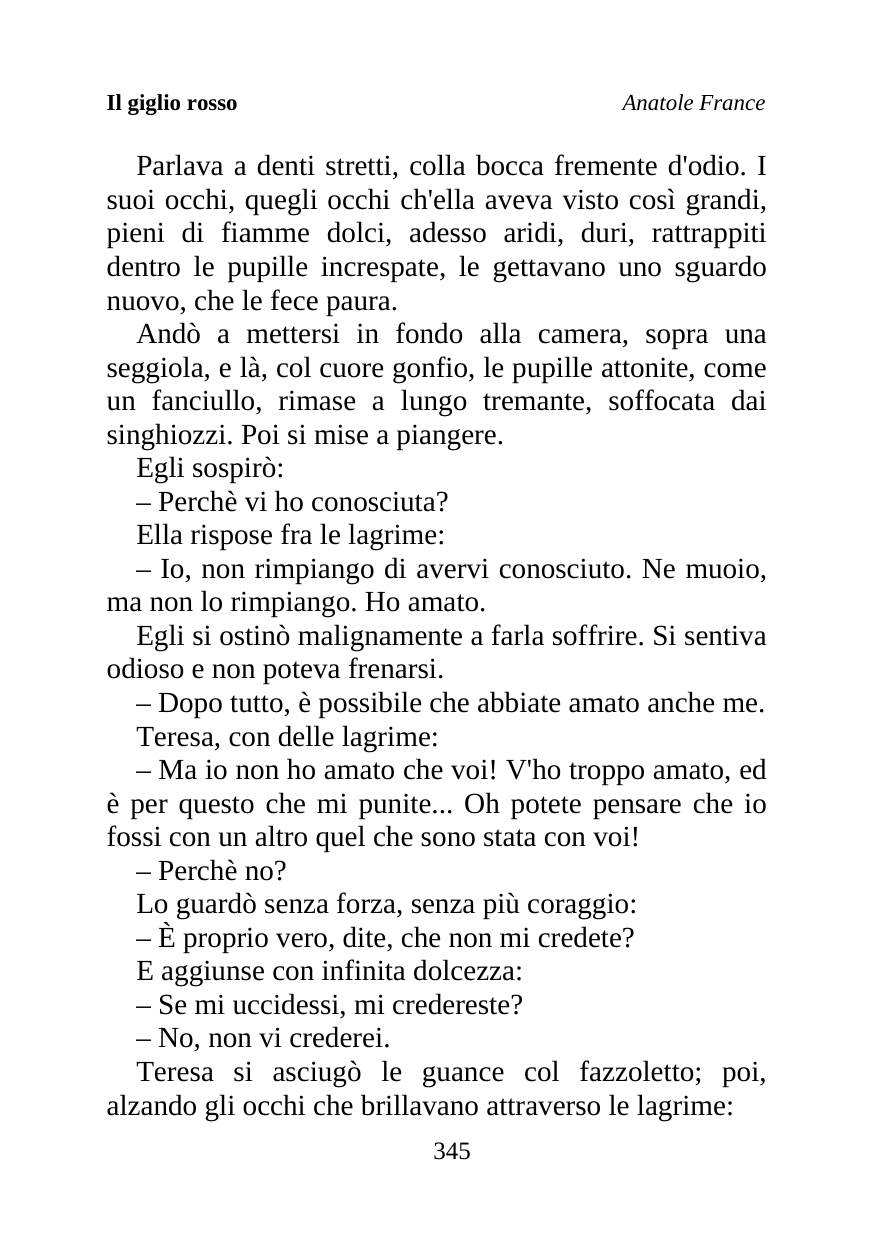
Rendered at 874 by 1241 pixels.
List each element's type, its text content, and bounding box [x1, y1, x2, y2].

text – Perchè no? [106, 853, 768, 886]
text Teresa, con delle lagrime: [106, 719, 768, 752]
text Egli sospirò: [106, 450, 768, 484]
text Lo guardò senza forza, senza più coraggio: [106, 886, 768, 920]
text Ella rispose fra le lagrime: [106, 517, 768, 551]
text – Ma io non ho amato che voi! V'ho troppo amato, ed è per questo che mi punite... Oh potete pensare che io fossi con un altro quel che sono stata con voi! [106, 752, 768, 853]
text E aggiunse con infinita dolcezza: [106, 953, 768, 987]
text – Io, non rimpiango di avervi conosciuto. Ne muoio, ma non lo rimpiango. Ho amato. [106, 551, 768, 618]
text – Perchè vi ho conosciuta? [106, 484, 768, 517]
text – È proprio vero, dite, che non mi credete? [106, 920, 768, 953]
text Egli si ostinò malignamente a farla soffrire. Si sentiva odioso e non poteva frenarsi. [106, 618, 768, 685]
text Teresa si asciugò le guance col fazzoletto; poi, alzando gli occhi che brillavano attraverso le lagrime: [106, 1054, 768, 1121]
text – Dopo tutto, è possibile che abbiate amato anche me. [106, 685, 768, 719]
text Parlava a denti stretti, colla bocca fremente d'odio. I suoi occhi, quegli occhi ch'ella aveva visto così grandi, pieni di fiamme dolci, adesso aridi, duri, rattrappiti dentro le pupille increspate, le gettavano uno sguardo nuovo, che le fece paura. [106, 148, 768, 316]
text – Se mi uccidessi, mi credereste? [106, 987, 768, 1021]
text Andò a mettersi in fondo alla camera, sopra una seggiola, e là, col cuore gonfio, le pupille attonite, come un fanciullo, rimase a lungo tremante, soffocata dai singhiozzi. Poi si mise a piangere. [106, 316, 768, 450]
text – No, non vi crederei. [106, 1021, 768, 1054]
